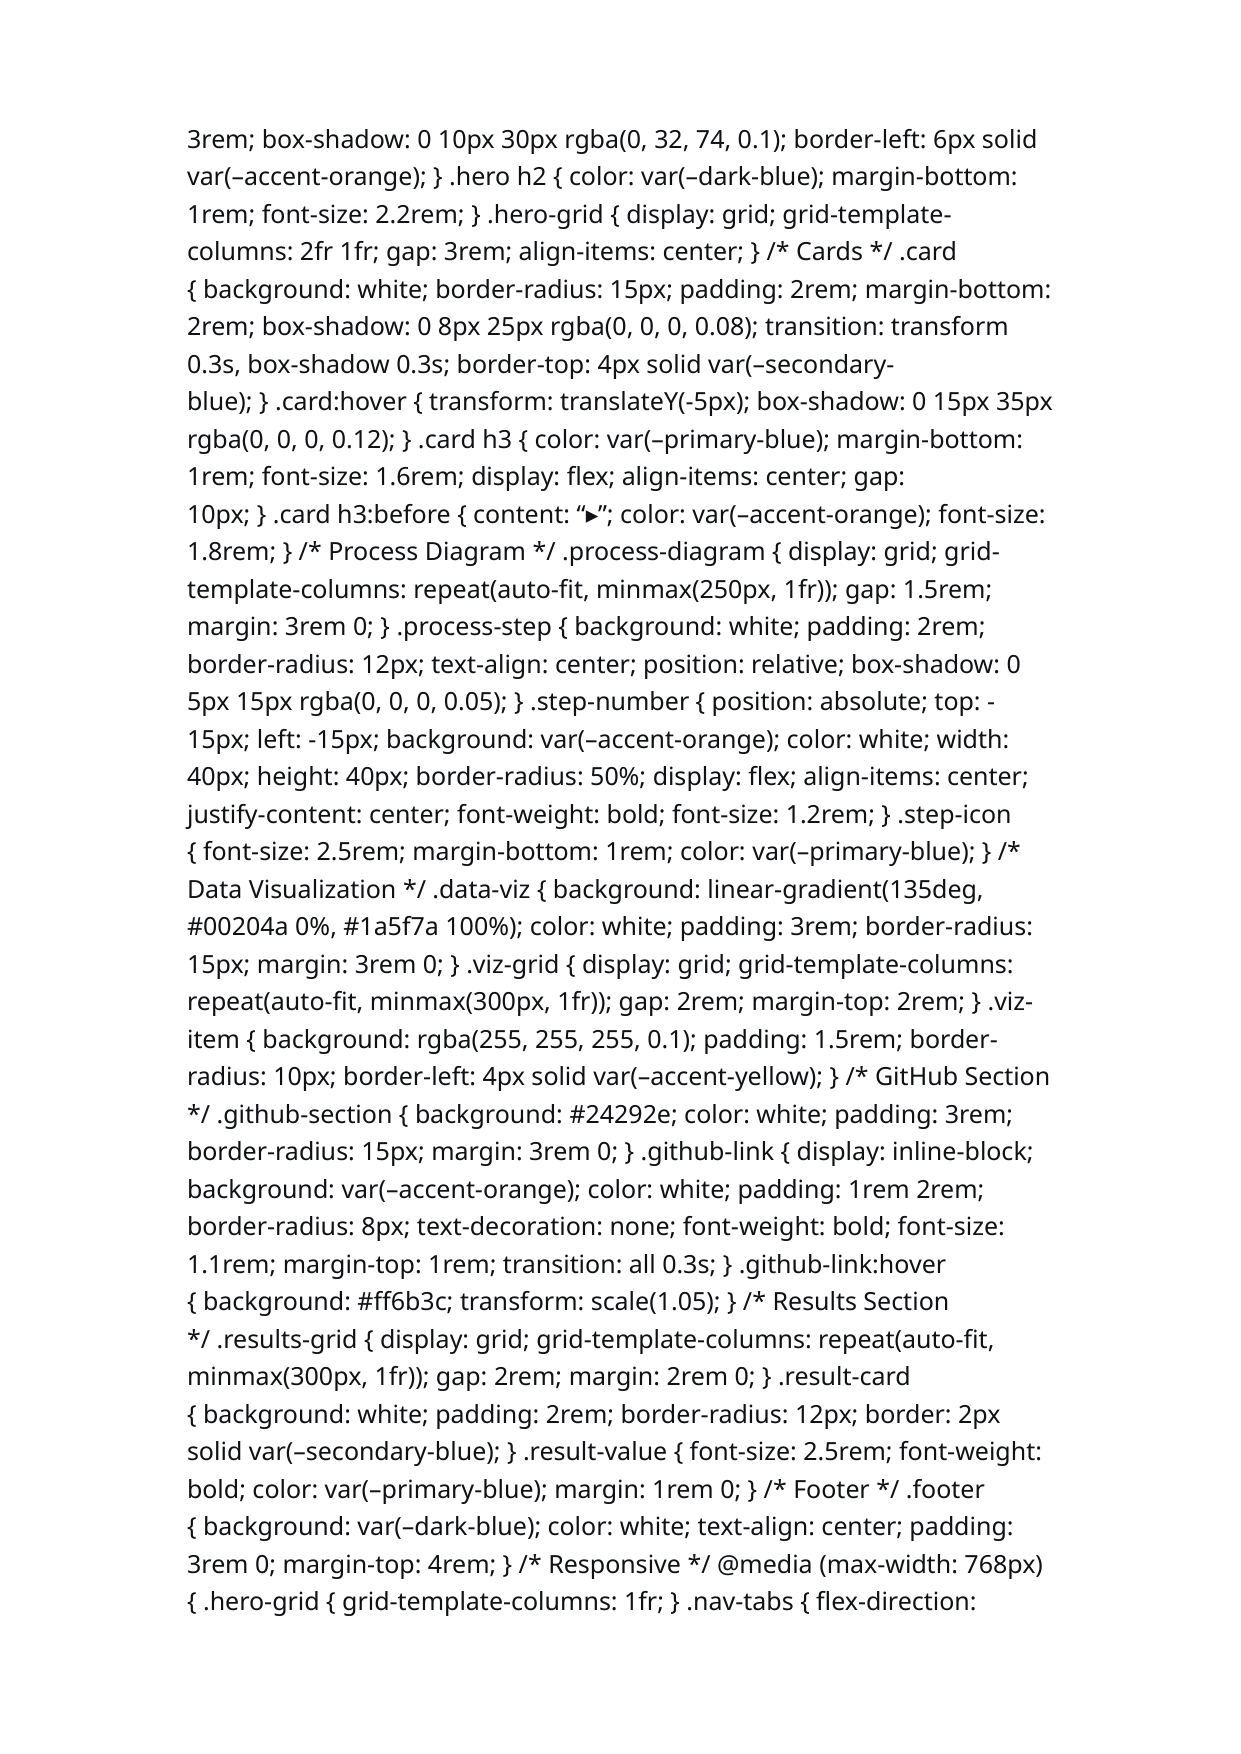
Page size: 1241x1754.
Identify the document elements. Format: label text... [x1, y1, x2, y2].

text 3rem; box-shadow: 0 10px 30px rgba(0, 32, 74, 0.1); border-left: 6px solid var(–accent-orange); } .hero h2 { color: var(–dark-blue); margin-bottom: 1rem; font-size: 2.2rem; } .hero-grid { display: grid; grid-template-columns: 2fr 1fr; gap: 3rem; align-items: center; } /* Cards */ .card { background: white; border-radius: 15px; padding: 2rem; margin-bottom: 2rem; box-shadow: 0 8px 25px rgba(0, 0, 0, 0.08); transition: transform 0.3s, box-shadow 0.3s; border-top: 4px solid var(–secondary-blue); } .card:hover { transform: translateY(-5px); box-shadow: 0 15px 35px rgba(0, 0, 0, 0.12); } .card h3 { color: var(–primary-blue); margin-bottom: 1rem; font-size: 1.6rem; display: flex; align-items: center; gap: 10px; } .card h3:before { content: “▸”; color: var(–accent-orange); font-size: 1.8rem; } /* Process Diagram */ .process-diagram { display: grid; grid-template-columns: repeat(auto-fit, minmax(250px, 1fr)); gap: 1.5rem; margin: 3rem 0; } .process-step { background: white; padding: 2rem; border-radius: 12px; text-align: center; position: relative; box-shadow: 0 5px 15px rgba(0, 0, 0, 0.05); } .step-number { position: absolute; top: -15px; left: -15px; background: var(–accent-orange); color: white; width: 40px; height: 40px; border-radius: 50%; display: flex; align-items: center; justify-content: center; font-weight: bold; font-size: 1.2rem; } .step-icon { font-size: 2.5rem; margin-bottom: 1rem; color: var(–primary-blue); } /* Data Visualization */ .data-viz { background: linear-gradient(135deg, #00204a 0%, #1a5f7a 100%); color: white; padding: 3rem; border-radius: 15px; margin: 3rem 0; } .viz-grid { display: grid; grid-template-columns: repeat(auto-fit, minmax(300px, 1fr)); gap: 2rem; margin-top: 2rem; } .viz-item { background: rgba(255, 255, 255, 0.1); padding: 1.5rem; border-radius: 10px; border-left: 4px solid var(–accent-yellow); } /* GitHub Section */ .github-section { background: #24292e; color: white; padding: 3rem; border-radius: 15px; margin: 3rem 0; } .github-link { display: inline-block; background: var(–accent-orange); color: white; padding: 1rem 2rem; border-radius: 8px; text-decoration: none; font-weight: bold; font-size: 1.1rem; margin-top: 1rem; transition: all 0.3s; } .github-link:hover { background: #ff6b3c; transform: scale(1.05); } /* Results Section */ .results-grid { display: grid; grid-template-columns: repeat(auto-fit, minmax(300px, 1fr)); gap: 2rem; margin: 2rem 0; } .result-card { background: white; padding: 2rem; border-radius: 12px; border: 2px solid var(–secondary-blue); } .result-value { font-size: 2.5rem; font-weight: bold; color: var(–primary-blue); margin: 1rem 0; } /* Footer */ .footer { background: var(–dark-blue); color: white; text-align: center; padding: 3rem 0; margin-top: 4rem; } /* Responsive */ @media (max-width: 768px) { .hero-grid { grid-template-columns: 1fr; } .nav-tabs { flex-direction: [187, 118, 1053, 1618]
